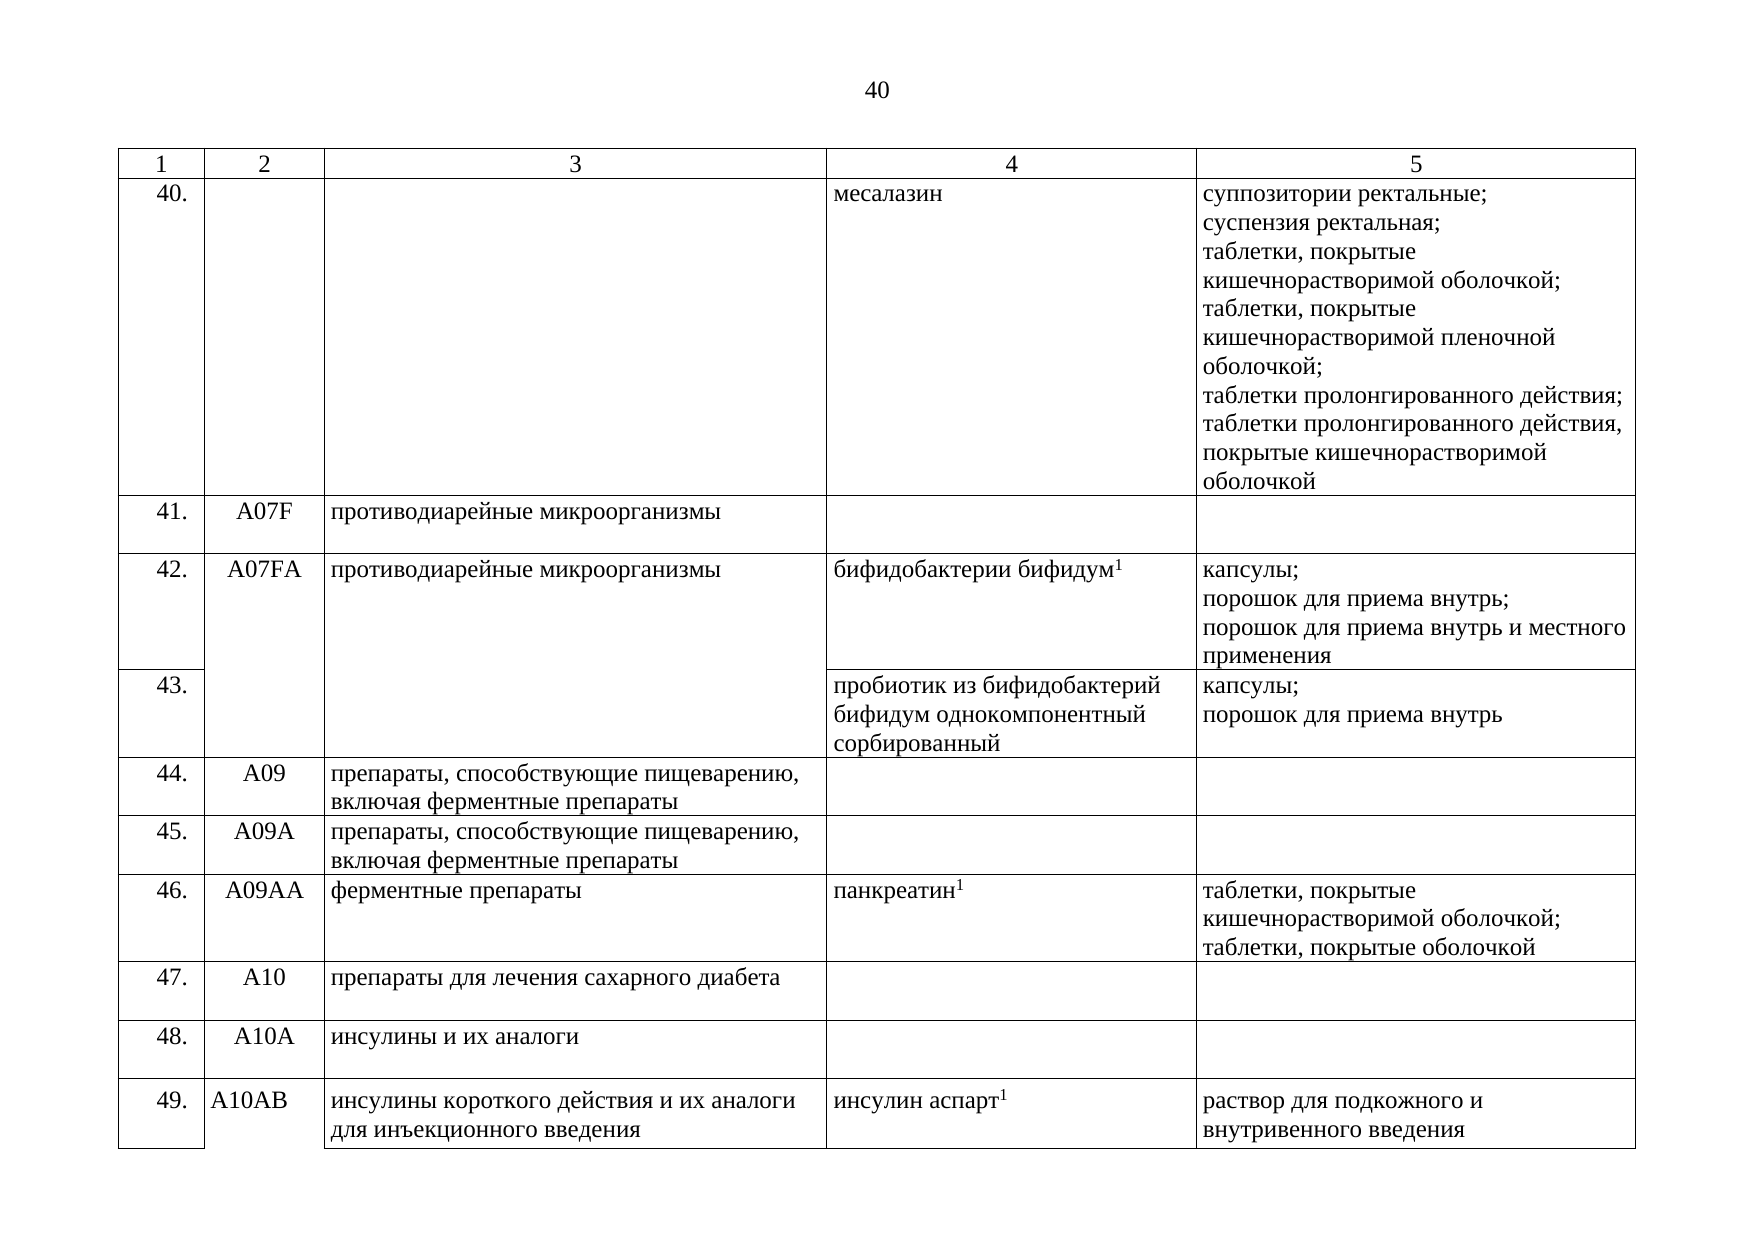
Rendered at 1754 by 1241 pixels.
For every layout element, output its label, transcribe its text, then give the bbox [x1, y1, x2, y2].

table_cell препараты для лечения сахарного диабета [325, 962, 826, 1020]
table_cell [119, 670, 204, 757]
table_cell инсулины и их аналоги [325, 1021, 826, 1078]
table_cell препараты, способствующие пищеварению, включая ферментные препараты [325, 816, 826, 874]
table_cell [1197, 1021, 1635, 1078]
table_header 5 [1197, 149, 1635, 177]
table_cell [325, 669, 826, 757]
table_cell A09A [205, 816, 324, 874]
table_cell [205, 669, 324, 757]
table_cell [827, 962, 1196, 1020]
table_cell A10A [205, 1021, 324, 1078]
table_cell панкреатин1 [827, 875, 1196, 961]
table_cell [119, 1021, 204, 1078]
table_cell [119, 1079, 204, 1148]
table_cell [1197, 816, 1635, 874]
table_cell противодиарейные микроорганизмы [325, 496, 826, 553]
table_cell капсулы; порошок для приема внутрь [1197, 670, 1635, 757]
table_cell A09AA [205, 875, 324, 961]
table_cell A07F [205, 496, 324, 553]
table_cell месалазин [827, 179, 1196, 495]
table_cell [1197, 496, 1635, 553]
table_cell [827, 816, 1196, 874]
table_header 2 [205, 149, 324, 177]
table_cell бифидобактерии бифидум1 [827, 554, 1196, 669]
table_cell [827, 496, 1196, 553]
table_cell [325, 179, 826, 495]
table_cell раствор для подкожного и внутривенного введения [1197, 1079, 1635, 1148]
table_cell [1197, 962, 1635, 1020]
table_cell суппозитории ректальные; суспензия ректальная; таблетки, покрытые кишечнорастворимой оболочкой; таблетки, покрытые кишечнорастворимой пленочной оболочкой; таблетки пролонгированного действия; таблетки пролонгированного действия, покрытые кишечнорастворимой оболочкой [1197, 179, 1635, 495]
table_cell A07FA [205, 554, 324, 669]
table_cell противодиарейные микроорганизмы [325, 554, 826, 669]
table_cell инсулин аспарт1 [827, 1079, 1196, 1148]
table_cell пробиотик из бифидобактерий бифидум однокомпонентный сорбированный [827, 670, 1196, 757]
table_cell инсулины короткого действия и их аналоги для инъекционного введения [325, 1079, 826, 1148]
table_cell [119, 962, 204, 1020]
table_cell [1197, 758, 1635, 815]
table_cell капсулы; порошок для приема внутрь; порошок для приема внутрь и местного применения [1197, 554, 1635, 669]
table_cell [827, 1021, 1196, 1078]
table_cell A10AB [205, 1079, 324, 1148]
table_cell A10 [205, 962, 324, 1020]
table_cell [119, 816, 204, 874]
table_cell препараты, способствующие пищеварению, включая ферментные препараты [325, 758, 826, 815]
table_cell [119, 554, 204, 669]
table_cell [119, 496, 204, 553]
table_cell A09 [205, 758, 324, 815]
table_header 3 [325, 149, 826, 177]
table_cell [119, 179, 204, 495]
table_cell [205, 179, 324, 495]
table_cell [827, 758, 1196, 815]
table_header 1 [119, 149, 204, 177]
table_header 4 [827, 149, 1196, 177]
table_cell [119, 758, 204, 815]
table_cell ферментные препараты [325, 875, 826, 961]
table_cell таблетки, покрытые кишечнорастворимой оболочкой; таблетки, покрытые оболочкой [1197, 875, 1635, 961]
table_cell [119, 875, 204, 961]
